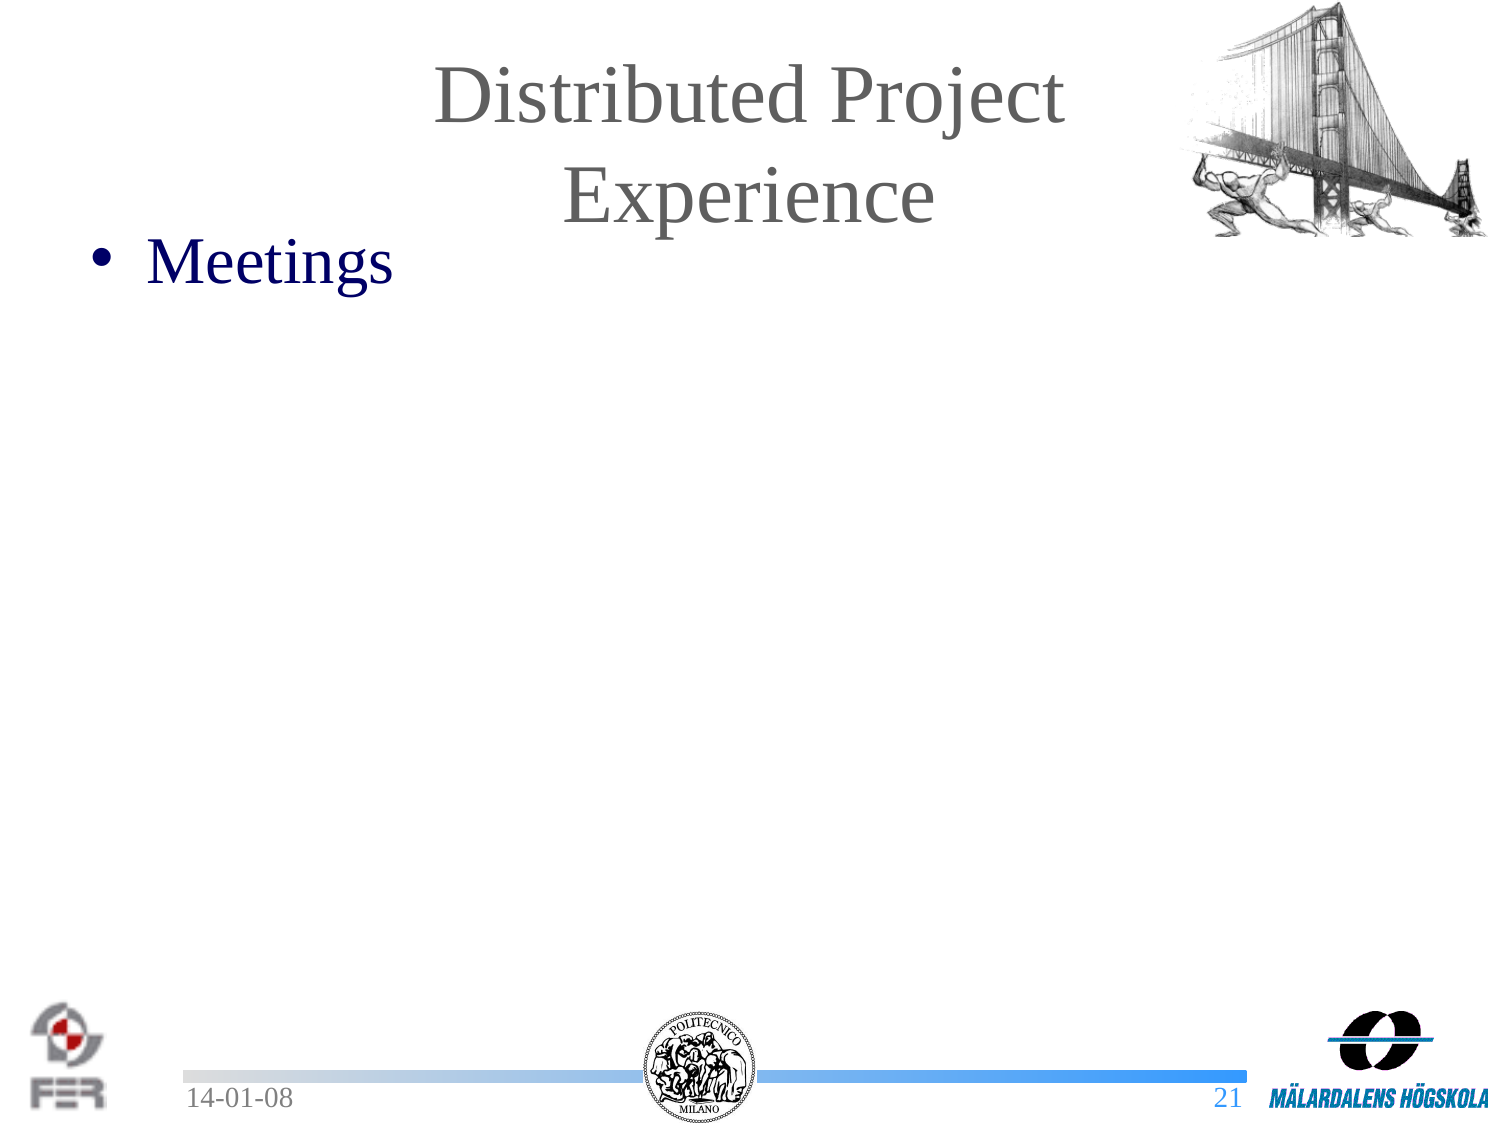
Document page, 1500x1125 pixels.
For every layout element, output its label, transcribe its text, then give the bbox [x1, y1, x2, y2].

picture [1175, 0, 1488, 237]
picture [29, 987, 107, 1125]
text_box 14-01-08 [171, 1070, 396, 1114]
text_box [1186, 1070, 1258, 1114]
picture [1269, 1011, 1488, 1108]
picture [1454, 1091, 1459, 1108]
title Distributed Project Experience [75, 31, 1175, 209]
list Meetings [75, 209, 1426, 952]
picture [1368, 1093, 1374, 1104]
picture [643, 1011, 757, 1123]
picture [1435, 1096, 1441, 1104]
